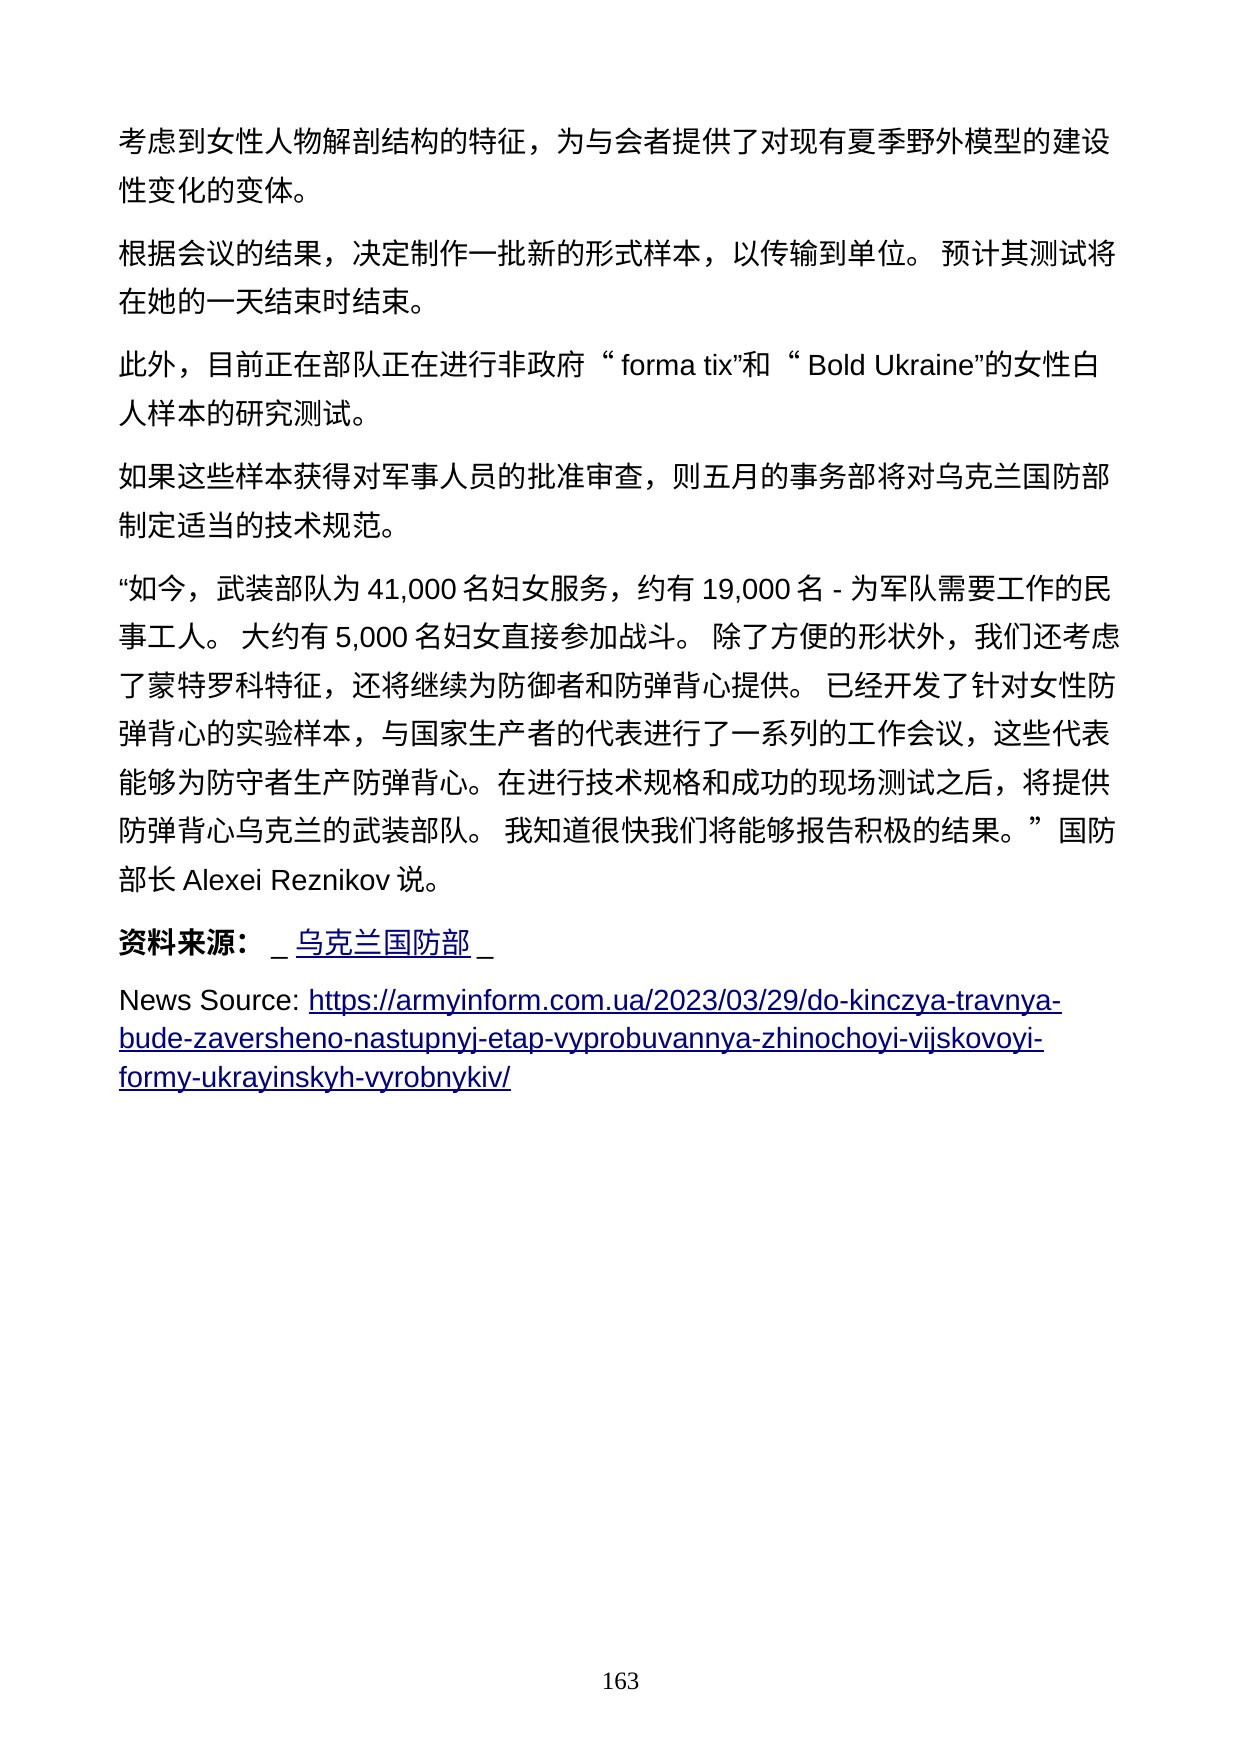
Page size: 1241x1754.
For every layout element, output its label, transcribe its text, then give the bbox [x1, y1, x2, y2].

text 此外，目前正在部队正在进行非政府“ forma tix”和“ Bold Ukraine”的女性白人样本的研究测试。 [118, 342, 1122, 433]
text 如果这些样本获得对军事人员的批准审查，则五月的事务部将对乌克兰国防部制定适当的技术规范。 [118, 453, 1122, 544]
text News Source: https://armyinform.com.ua/2023/03/29/do-kinczya-travnya-bude-zaversheno-nastupnyj-etap-vyprobuvannya-zhinochoyi-vijskovoyi-formy-ukrayinskyh-vyrobnykiv/ [118, 983, 1122, 1093]
text 根据会议的结果，决定制作一批新的形式样本，以传输到单位。 预计其测试将在她的一天结束时结束。 [118, 230, 1122, 321]
text “如今，武装部队为41,000名妇女服务，约有19,000名 - 为军队需要工作的民事工人。 大约有5,000名妇女直接参加战斗。 除了方便的形状外，我们还考虑了蒙特罗科特征，还将继续为防御者和防弹背心提供。 已经开发了针对女性防弹背心的实验样本，与国家生产者的代表进行了一系列的工作会议，这些代表能够为防守者生产防弹背心。在进行技术规格和成功的现场测试之后，将提供防弹背心乌克兰的武装部队。 我知道很快我们将能够报告积极的结果。”国防部长Alexei Reznikov说。 [118, 565, 1122, 899]
text 资料来源： _ 乌克兰国防部 _ [118, 919, 1122, 962]
text 考虑到女性人物解剖结构的特征，为与会者提供了对现有夏季野外模型的建设性变化的变体。 [118, 118, 1122, 209]
